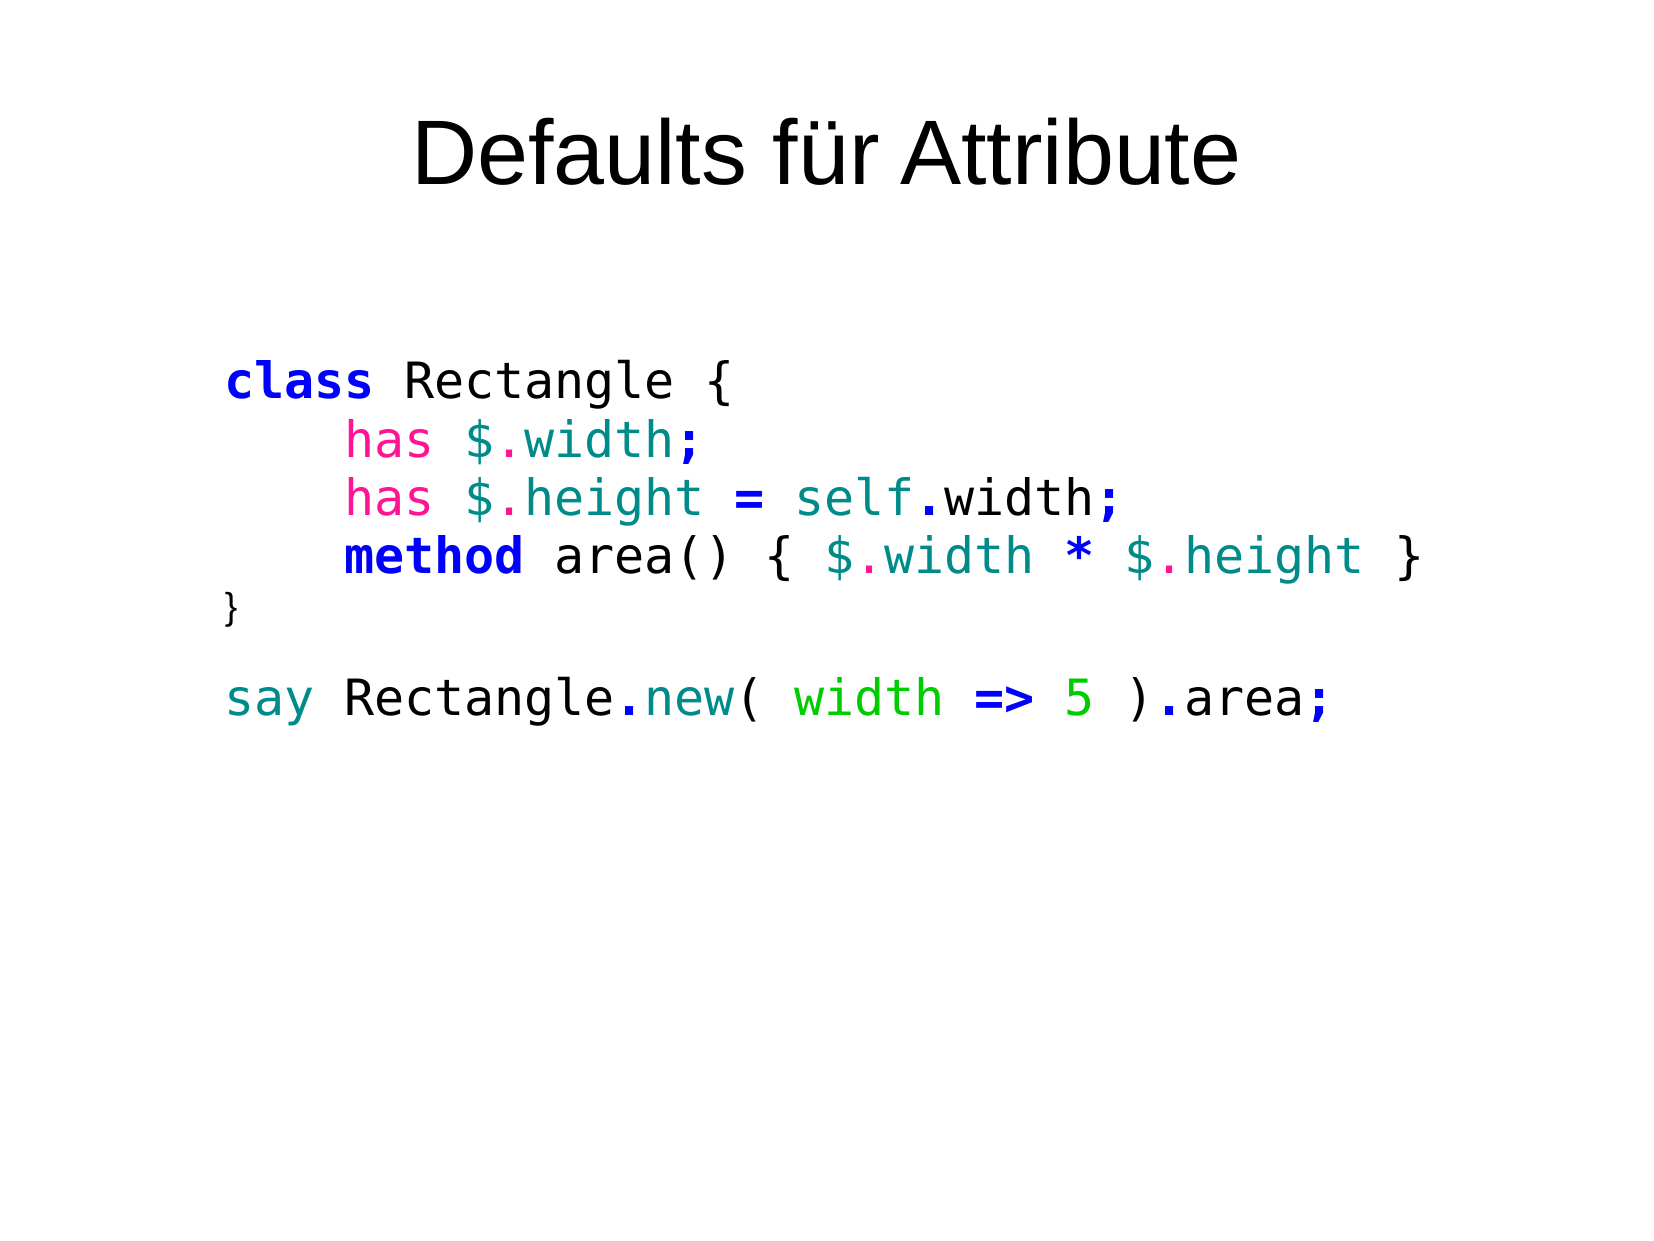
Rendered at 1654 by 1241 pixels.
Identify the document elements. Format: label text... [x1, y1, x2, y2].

text_box class Rectangle { has $.width; has $.height = self.width; method area() { $.width * $.height } } say Rectangle.new( width => 5 ).area; [210, 345, 1456, 735]
title Defaults für Attribute [82, 49, 1571, 257]
